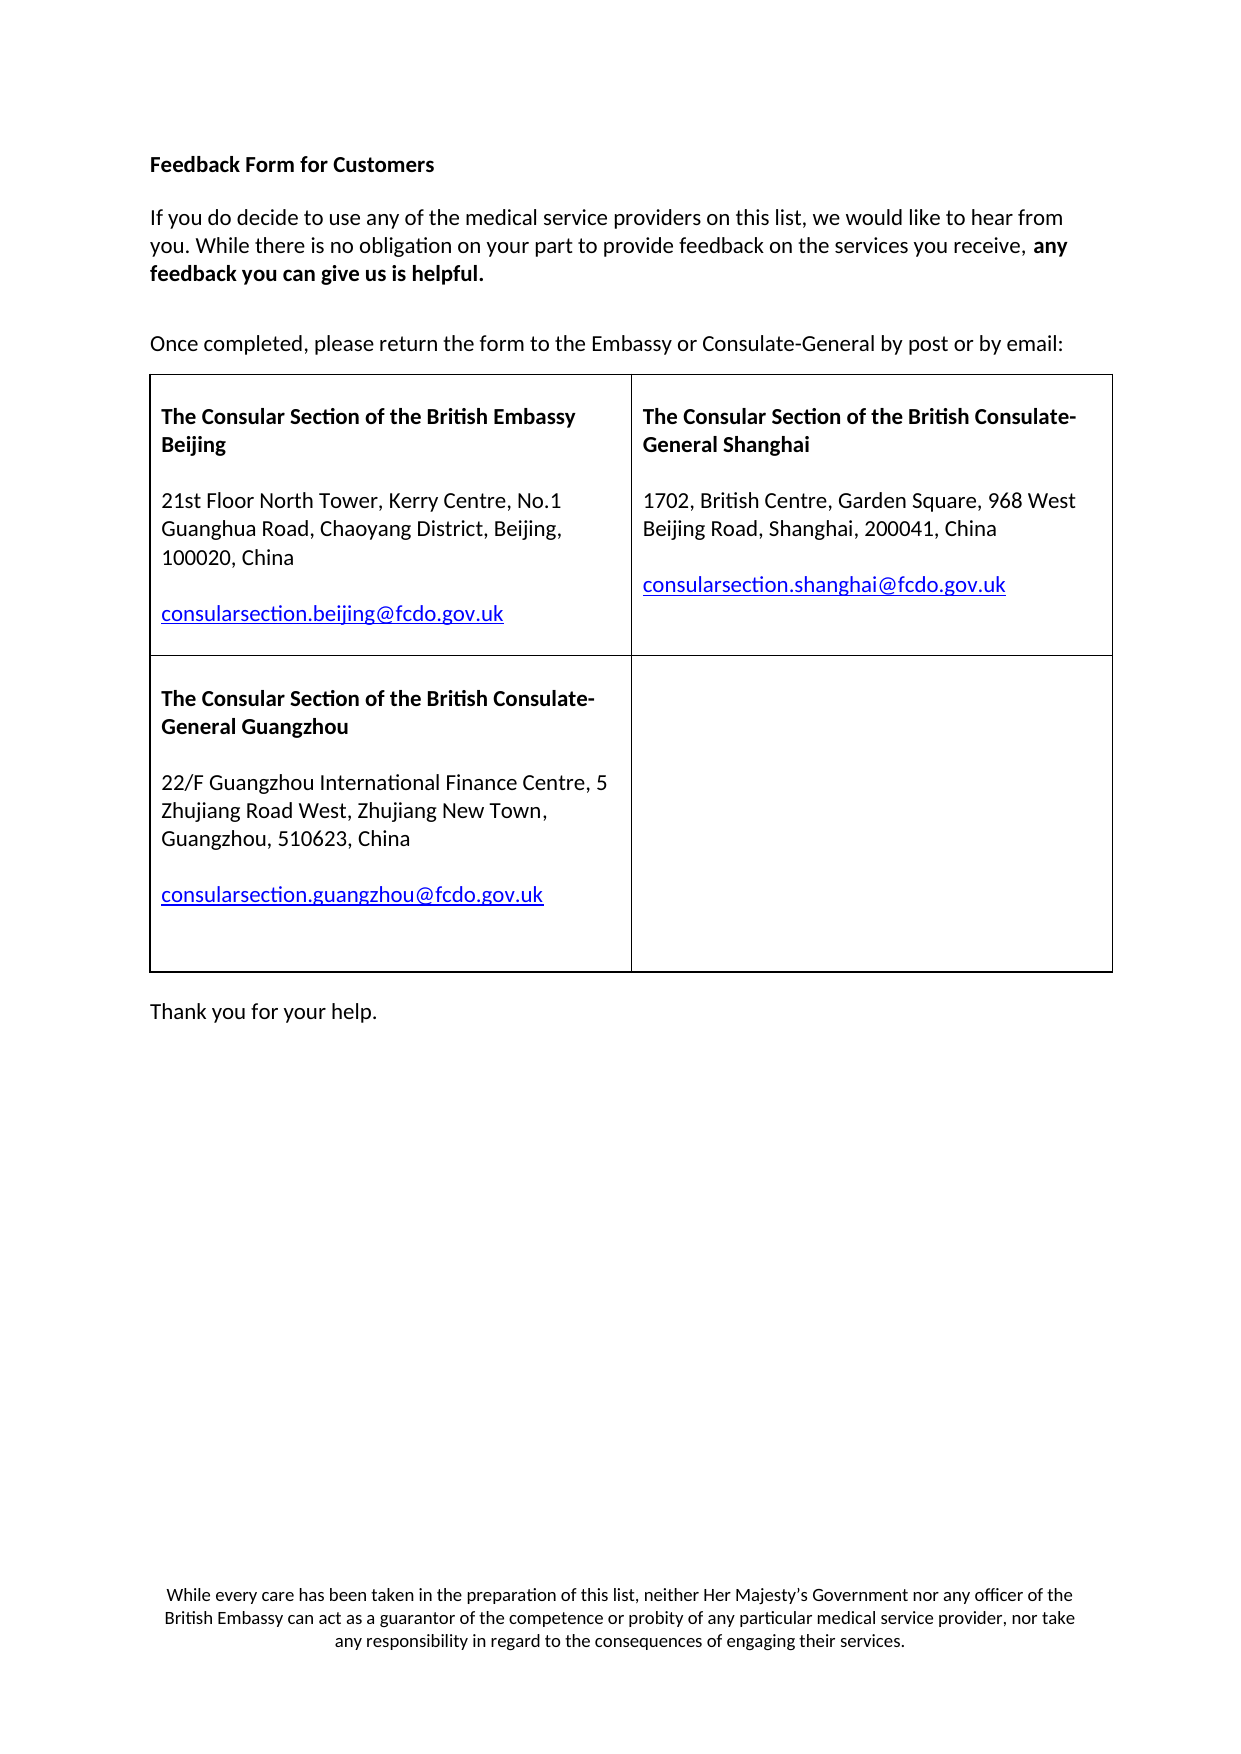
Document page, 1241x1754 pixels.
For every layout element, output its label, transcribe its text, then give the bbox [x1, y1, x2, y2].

table_header The Consular Section of the British Consulate-General Shanghai 1702, British Centre, Garden Square, 968 West Beijing Road, Shanghai, 200041, China consularsection.shanghai@fcdo.gov.uk [632, 375, 1112, 655]
text Once completed, please return the form to the Embassy or Consulate-General by post or by email: [150, 329, 1090, 357]
text If you do decide to use any of the medical service providers on this list, we would like to hear from you. While there is no obligation on your part to provide feedback on the services you receive, any feedback you can give us is helpful. [150, 203, 1090, 287]
table_cell The Consular Section of the British Consulate-General Guangzhou 22/F Guangzhou International Finance Centre, 5 Zhujiang Road West, Zhujiang New Town, Guangzhou, 510623, China consularsection.guangzhou@fcdo.gov.uk [151, 656, 631, 971]
table_header The Consular Section of the British Embassy Beijing 21st Floor North Tower, Kerry Centre, No.1 Guanghua Road, Chaoyang District, Beijing, 100020, China consularsection.beijing@fcdo.gov.uk [151, 375, 631, 655]
subtitle Feedback Form for Customers [150, 150, 1090, 178]
table_cell [632, 656, 1112, 971]
text Thank you for your help. [150, 997, 1090, 1025]
